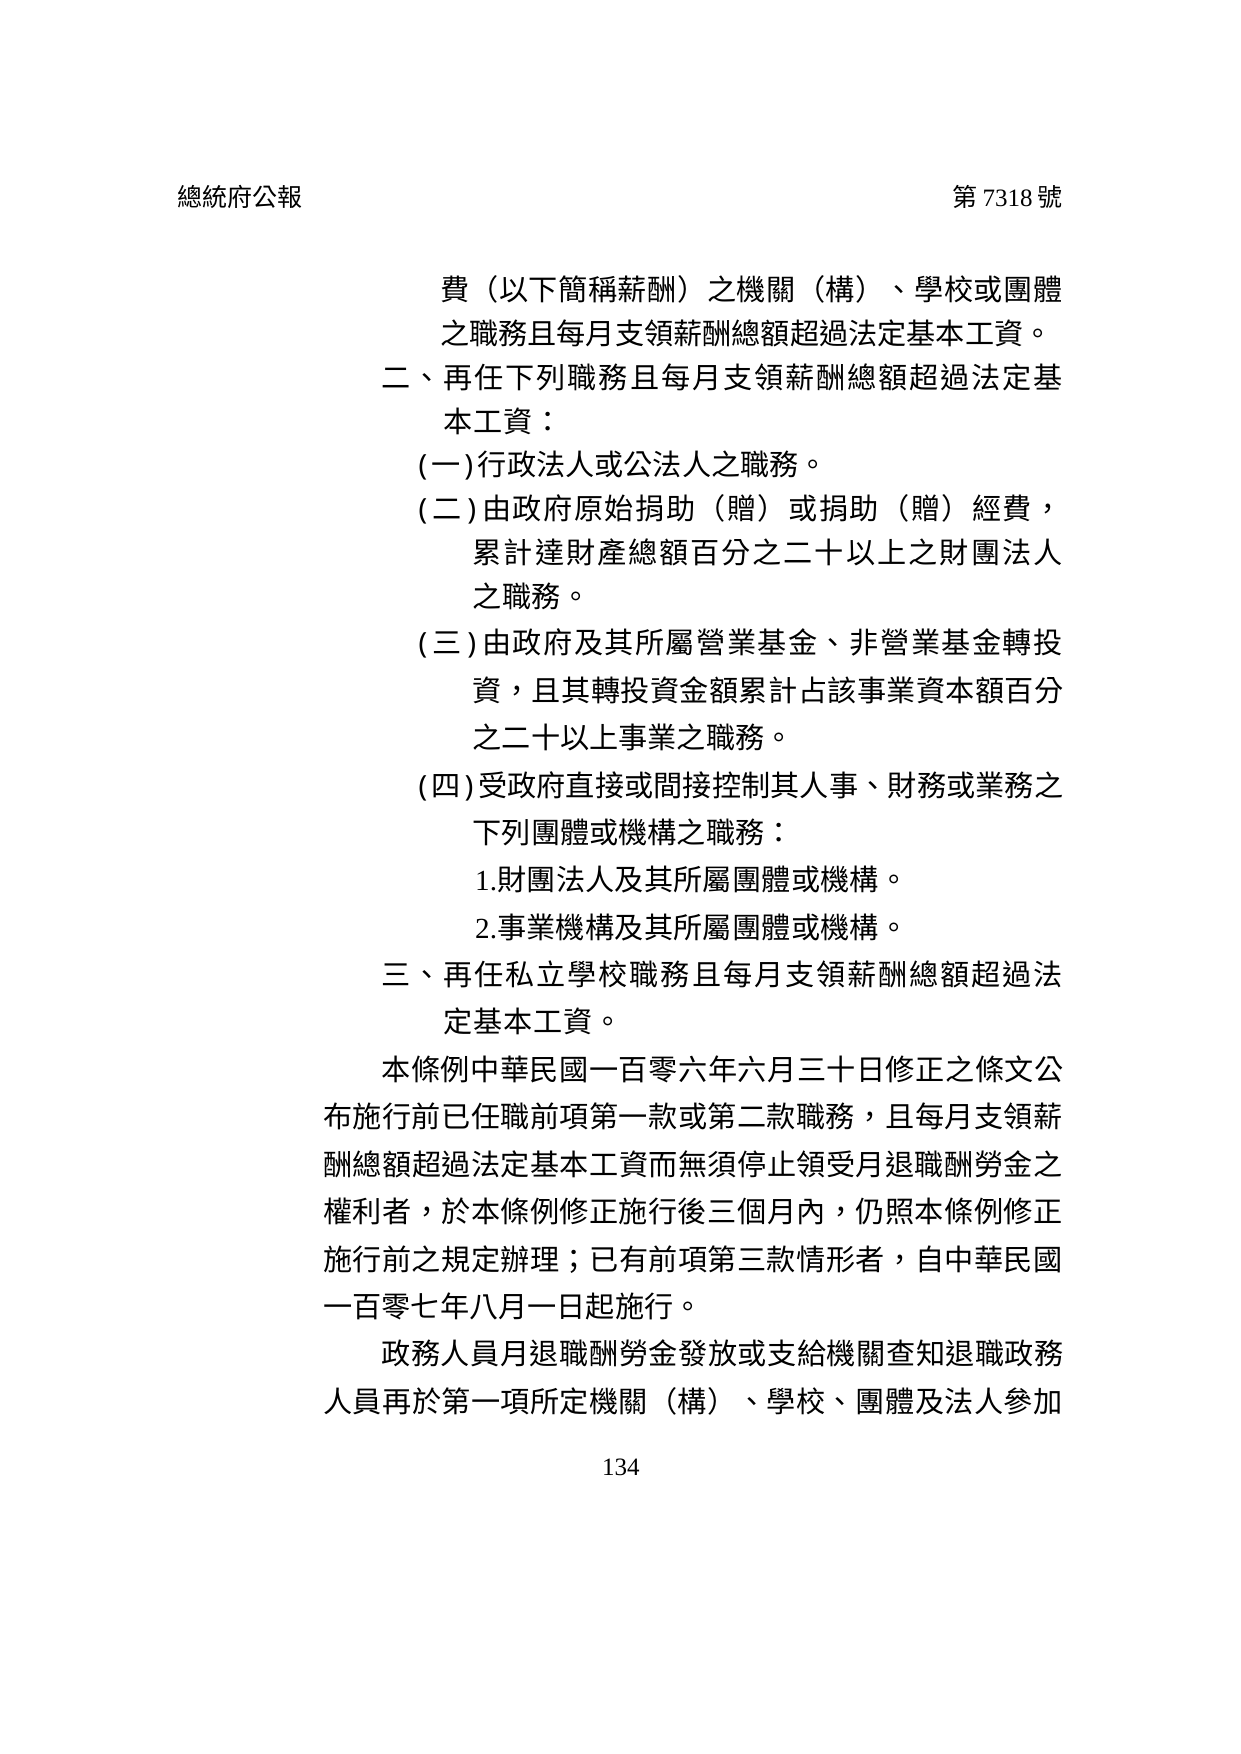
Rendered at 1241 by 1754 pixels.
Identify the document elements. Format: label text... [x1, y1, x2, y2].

text 本條例中華民國一百零六年六月三十日修正之條文公布施行前已任職前項第一款或第二款職務，且每月支領薪酬總額超過法定基本工資而無須停止領受月退職酬勞金之權利者，於本條例修正施行後三個月內，仍照本條例修正施行前之規定辦理；已有前項第三款情形者，自中華民國一百零七年八月一日起施行。 [323, 1042, 1064, 1327]
text 2.事業機構及其所屬團體或機構。 [475, 900, 1064, 948]
text 1.財團法人及其所屬團體或機構。 [475, 853, 1064, 900]
text 政務人員月退職酬勞金發放或支給機關查知退職政務人員再於第一項所定機關（構）、學校、團體及法人參加 [323, 1327, 1064, 1422]
text 三、再任私立學校職務且每月支領薪酬總額超過法定基本工資。 [381, 948, 1064, 1042]
text (一)行政法人或公法人之職務。 [413, 441, 1064, 484]
text (三)由政府及其所屬營業基金、非營業基金轉投資，且其轉投資金額累計占該事業資本額百分之二十以上事業之職務。 [413, 616, 1064, 758]
text 二、再任下列職務且每月支領薪酬總額超過法定基本工資： [381, 353, 1064, 441]
text (二)由政府原始捐助（贈）或捐助（贈）經費，累計達財產總額百分之二十以上之財團法人之職務。 [413, 484, 1064, 616]
text 費（以下簡稱薪酬）之機關（構）、學校或團體之職務且每月支領薪酬總額超過法定基本工資。 [381, 266, 1064, 353]
text (四)受政府直接或間接控制其人事、財務或業務之下列團體或機構之職務： [413, 758, 1064, 853]
